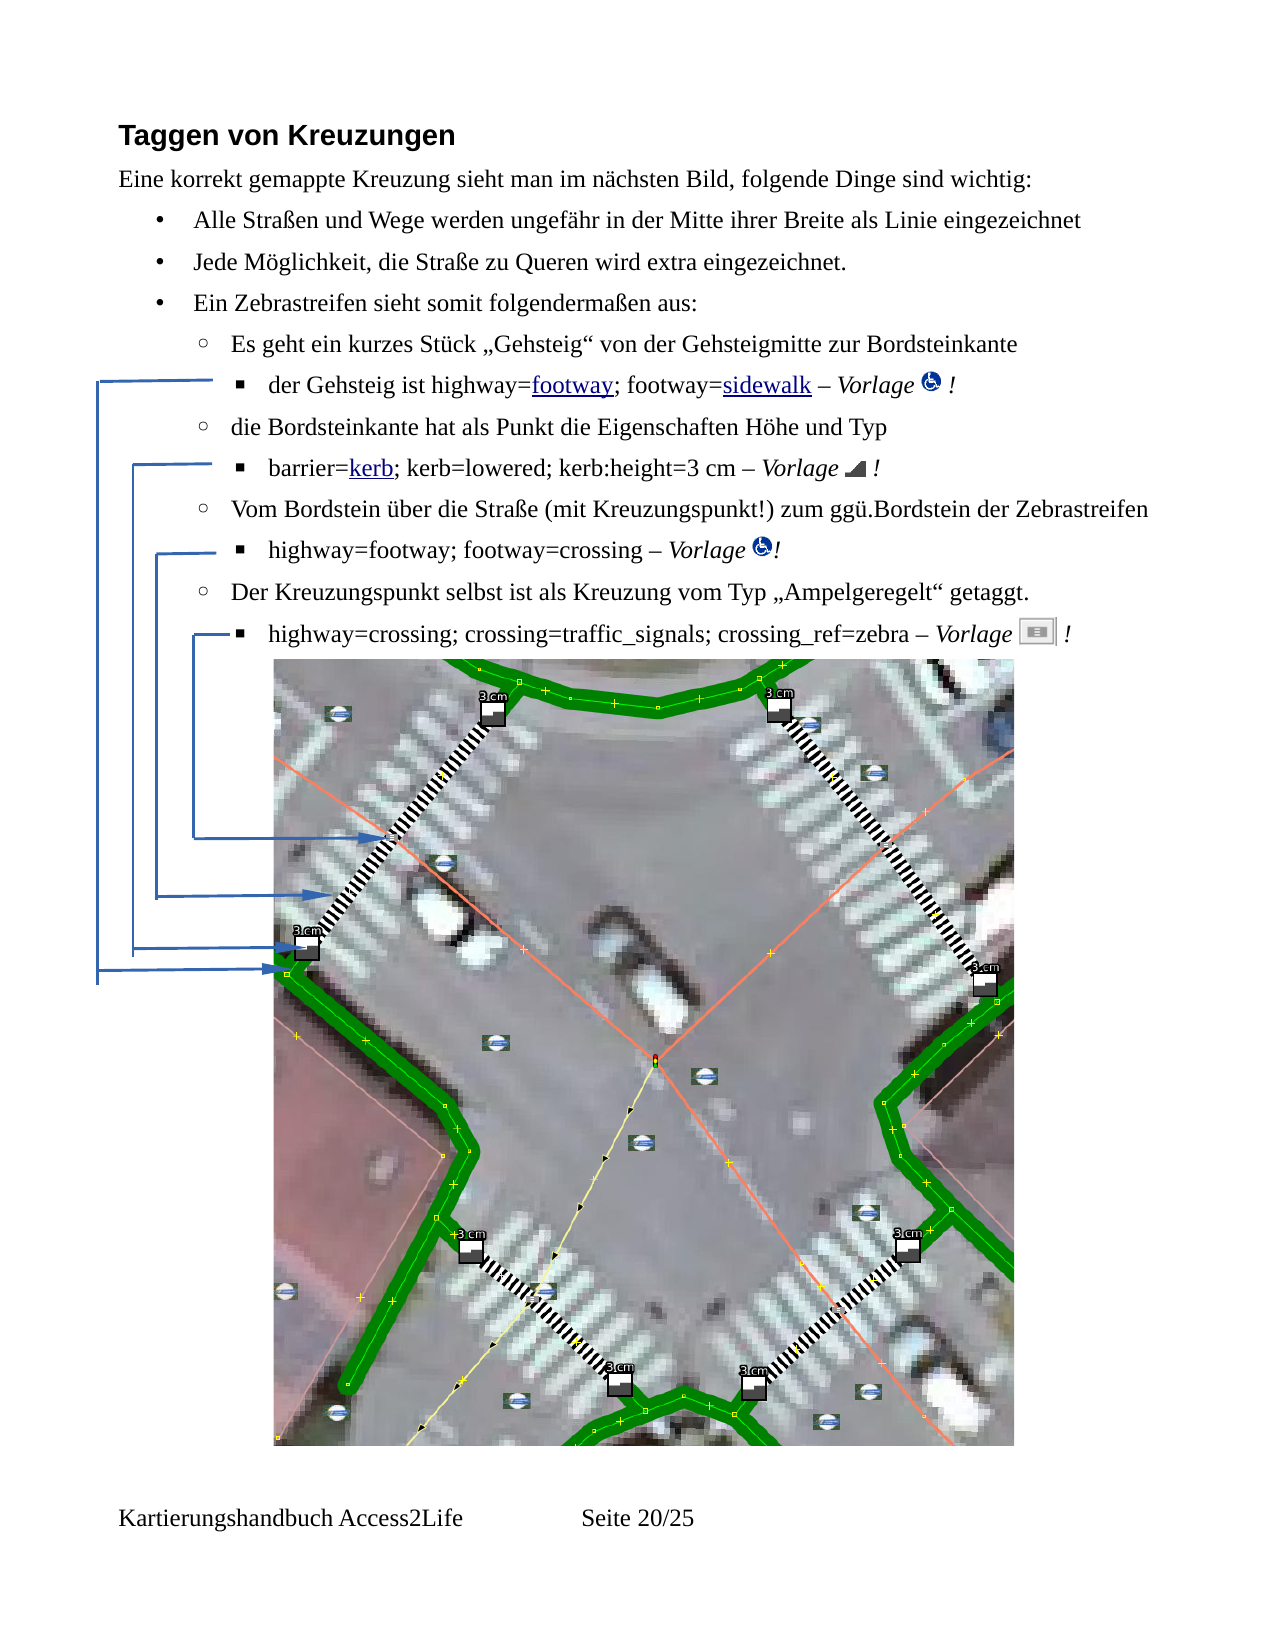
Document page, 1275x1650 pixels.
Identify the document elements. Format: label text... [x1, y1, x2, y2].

text Eine korrekt gemappte Kreuzung sieht man im nächsten Bild, folgende Dinge sind wichtig: [118, 164, 1157, 193]
list die Bordsteinkante hat als Punkt die Eigenschaften Höhe und Typ [193, 412, 1157, 440]
list highway=footway; footway=crossing – Vorlage ! [231, 535, 1157, 564]
list Der Kreuzungspunkt selbst ist als Kreuzung vom Typ „Ampelgeregelt“ getaggt. [193, 577, 1157, 605]
list barrier=kerb; kerb=lowered; kerb:height=3 cm – Vorlage ! [231, 453, 1157, 482]
list Jede Möglichkeit, die Straße zu Queren wird extra eingezeichnet. [156, 247, 1157, 275]
picture [920, 371, 942, 392]
picture [845, 455, 866, 477]
picture [1018, 617, 1057, 646]
picture [751, 536, 773, 557]
list Vom Bordstein über die Straße (mit Kreuzungspunkt!) zum ggü.Bordstein der Zebrastreifen [193, 494, 1157, 523]
picture [273, 659, 1015, 1446]
list Alle Straßen und Wege werden ungefähr in der Mitte ihrer Breite als Linie eingezeichnet [156, 205, 1157, 234]
list der Gehsteig ist highway=footway; footway=sidewalk – Vorlage ! [231, 370, 1157, 399]
list Es geht ein kurzes Stück „Gehsteig“ von der Gehsteigmitte zur Bordsteinkante [193, 329, 1157, 358]
list highway=crossing; crossing=traffic_signals; crossing_ref=zebra – Vorlage ! [231, 618, 1157, 648]
list Ein Zebrastreifen sieht somit folgendermaßen aus: [156, 288, 1157, 317]
subtitle Taggen von Kreuzungen [118, 118, 1157, 152]
